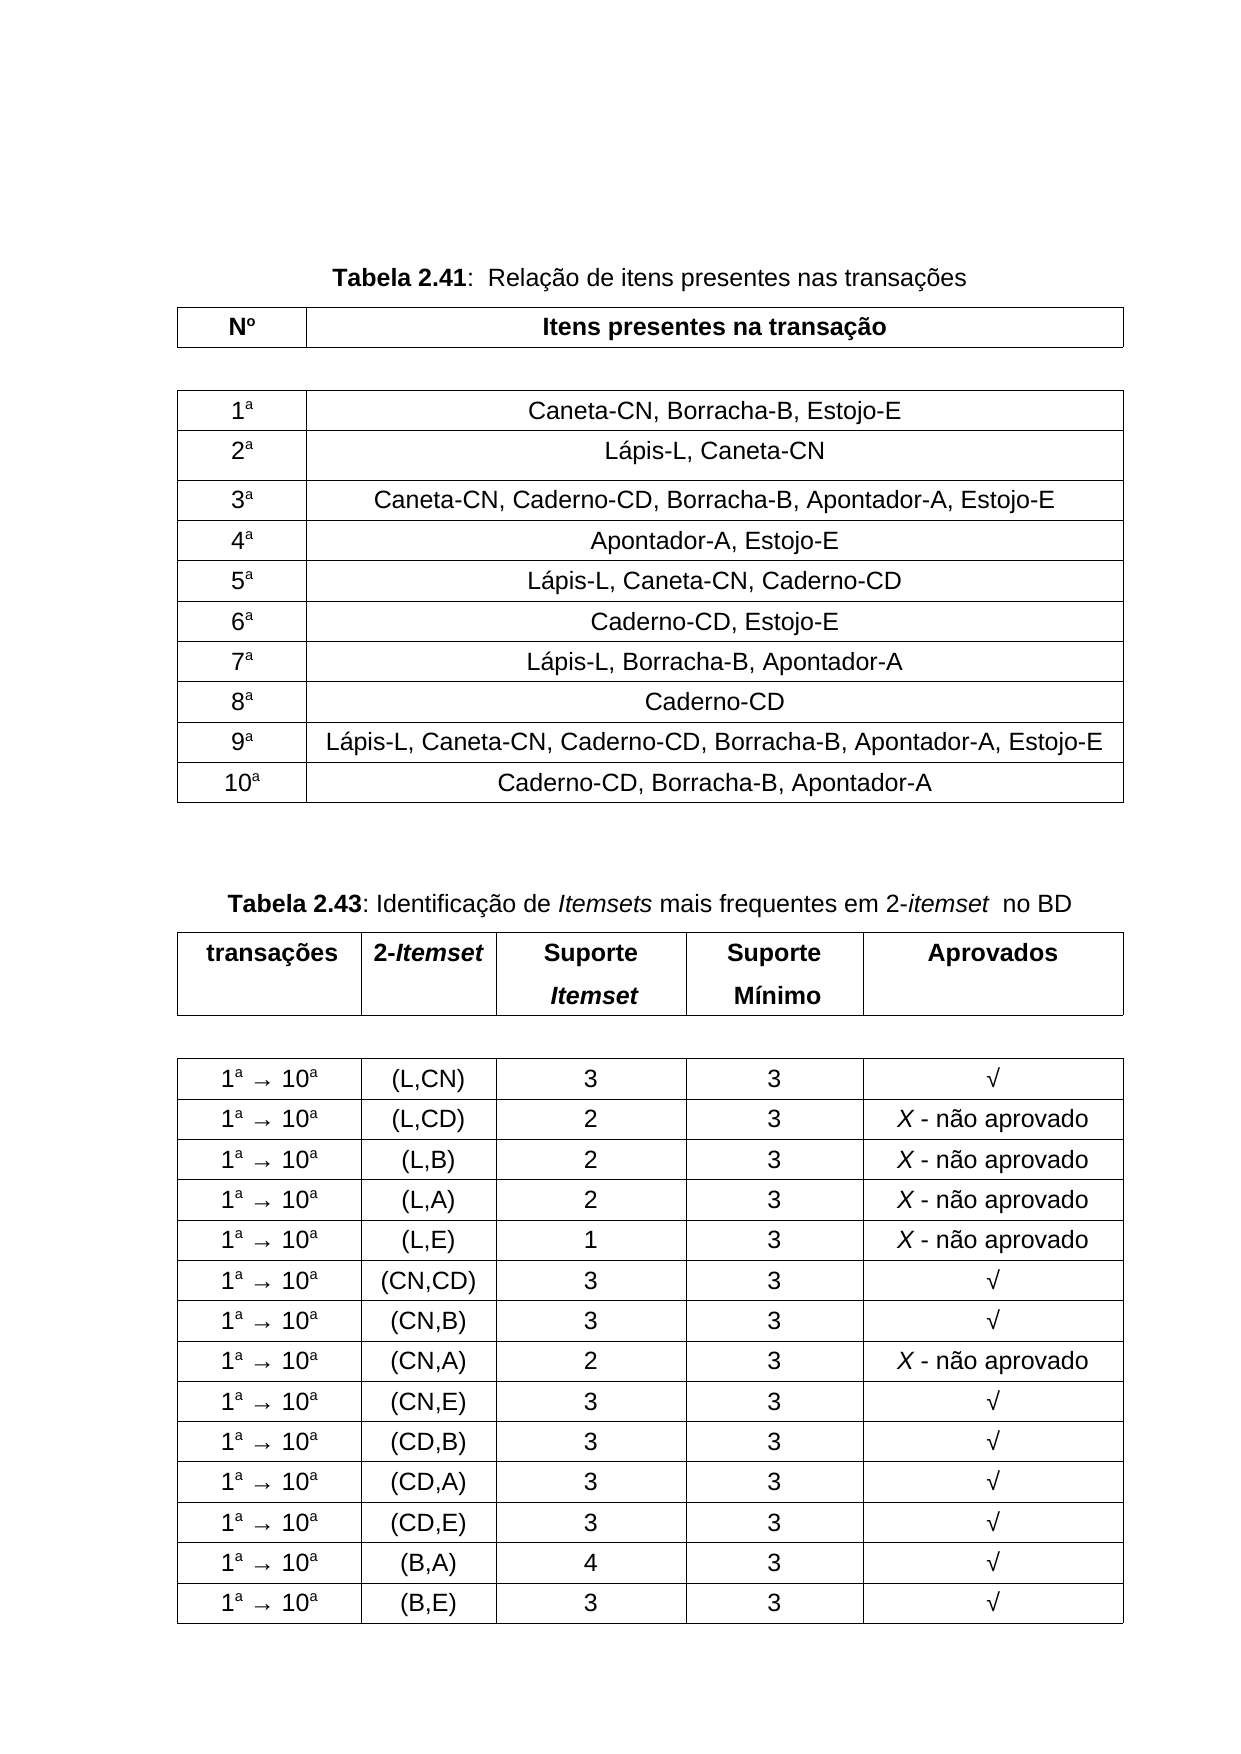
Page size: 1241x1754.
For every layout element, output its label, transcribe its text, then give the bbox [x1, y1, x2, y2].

table_cell (L,E) [362, 1221, 496, 1260]
table_cell 3 [687, 1462, 863, 1502]
table_cell 1a → 10a [178, 1180, 361, 1219]
table_cell 1a → 10a [178, 1100, 361, 1139]
text Tabela 2.43: Identificação de Itemsets mais frequentes em 2-itemset no BD [177, 888, 1122, 917]
table_cell X - não aprovado [864, 1180, 1123, 1219]
table_header No [178, 308, 306, 347]
table_cell (B,A) [362, 1543, 496, 1582]
table_cell 3a [178, 481, 306, 520]
table_header 3 [687, 1059, 863, 1099]
table_cell X - não aprovado [864, 1221, 1123, 1260]
table_cell 10a [178, 763, 306, 802]
table_cell 3 [497, 1462, 686, 1502]
table_cell 3 [687, 1221, 863, 1260]
table_cell 1a → 10a [178, 1261, 361, 1300]
table_cell 3 [687, 1140, 863, 1179]
table_cell √ [864, 1462, 1123, 1502]
table_cell (CN,B) [362, 1301, 496, 1341]
table_cell √ [864, 1584, 1123, 1623]
table_cell (L,A) [362, 1180, 496, 1219]
table_cell 2 [497, 1100, 686, 1139]
table_cell 3 [687, 1301, 863, 1341]
table_cell 3 [687, 1503, 863, 1542]
table_cell Lápis-L, Borracha-B, Apontador-A [307, 642, 1123, 681]
table_cell 3 [497, 1261, 686, 1300]
table_cell (B,E) [362, 1584, 496, 1623]
table_cell 3 [497, 1584, 686, 1623]
table_cell 8a [178, 682, 306, 722]
table_cell Lápis-L, Caneta-CN, Caderno-CD, Borracha-B, Apontador-A, Estojo-E [307, 723, 1123, 762]
table_cell 7a [178, 642, 306, 681]
table_cell (CN,A) [362, 1342, 496, 1381]
table_cell 1a → 10a [178, 1503, 361, 1542]
table_header 1a → 10a [178, 1059, 361, 1099]
table_cell (L,B) [362, 1140, 496, 1179]
table_cell 3 [687, 1422, 863, 1461]
table_cell Caderno-CD, Estojo-E [307, 602, 1123, 641]
table_header Itens presentes na transação [307, 308, 1123, 347]
table_cell √ [864, 1382, 1123, 1421]
table_cell Lápis-L, Caneta-CN [307, 431, 1123, 480]
table_cell 3 [687, 1543, 863, 1582]
table_cell Caderno-CD [307, 682, 1123, 722]
table_cell (CD,B) [362, 1422, 496, 1461]
table_cell 1a → 10a [178, 1140, 361, 1179]
table_cell 1a → 10a [178, 1422, 361, 1461]
table_cell 1a → 10a [178, 1543, 361, 1582]
table_header 1a [178, 391, 306, 430]
table_cell 2 [497, 1180, 686, 1219]
table_cell 6a [178, 602, 306, 641]
table_cell √ [864, 1261, 1123, 1300]
table_cell Apontador-A, Estojo-E [307, 521, 1123, 560]
table_cell (L,CD) [362, 1100, 496, 1139]
table_cell 3 [687, 1342, 863, 1381]
table_header Suporte Mínimo [687, 933, 863, 1015]
table_header 2-Itemset [362, 933, 496, 1015]
table_cell 4a [178, 521, 306, 560]
table_cell 1 [497, 1221, 686, 1260]
table_cell (CN,CD) [362, 1261, 496, 1300]
table_cell 1a → 10a [178, 1382, 361, 1421]
table_cell 1a → 10a [178, 1462, 361, 1502]
table_cell 2 [497, 1140, 686, 1179]
table_cell 3 [687, 1382, 863, 1421]
table_header √ [864, 1059, 1123, 1099]
table_cell 3 [687, 1180, 863, 1219]
table_cell X - não aprovado [864, 1342, 1123, 1381]
table_cell (CN,E) [362, 1382, 496, 1421]
table_cell 5a [178, 561, 306, 601]
table_header Aprovados [864, 933, 1123, 1015]
table_cell 3 [497, 1301, 686, 1341]
table_cell 2a [178, 431, 306, 480]
table_header 3 [497, 1059, 686, 1099]
table_cell √ [864, 1301, 1123, 1341]
table_cell X - não aprovado [864, 1100, 1123, 1139]
table_cell √ [864, 1503, 1123, 1542]
table_cell 9a [178, 723, 306, 762]
table_cell 1a → 10a [178, 1221, 361, 1260]
table_cell 4 [497, 1543, 686, 1582]
table_cell (CD,A) [362, 1462, 496, 1502]
table_header Caneta-CN, Borracha-B, Estojo-E [307, 391, 1123, 430]
table_header Suporte Itemset [497, 933, 686, 1015]
table_cell 1a → 10a [178, 1584, 361, 1623]
table_cell 2 [497, 1342, 686, 1381]
table_header (L,CN) [362, 1059, 496, 1099]
table_cell 3 [497, 1503, 686, 1542]
table_cell Caneta-CN, Caderno-CD, Borracha-B, Apontador-A, Estojo-E [307, 481, 1123, 520]
table_cell 3 [687, 1261, 863, 1300]
table_cell Lápis-L, Caneta-CN, Caderno-CD [307, 561, 1123, 601]
table_cell 1a → 10a [178, 1342, 361, 1381]
table_cell 3 [497, 1382, 686, 1421]
text Tabela 2.41: Relação de itens presentes nas transações [177, 263, 1122, 292]
table_cell 3 [687, 1584, 863, 1623]
table_cell √ [864, 1543, 1123, 1582]
table_header transações [178, 933, 361, 1015]
table_cell Caderno-CD, Borracha-B, Apontador-A [307, 763, 1123, 802]
table_cell X - não aprovado [864, 1140, 1123, 1179]
table_cell √ [864, 1422, 1123, 1461]
table_cell 3 [687, 1100, 863, 1139]
table_cell 3 [497, 1422, 686, 1461]
table_cell (CD,E) [362, 1503, 496, 1542]
table_cell 1a → 10a [178, 1301, 361, 1341]
